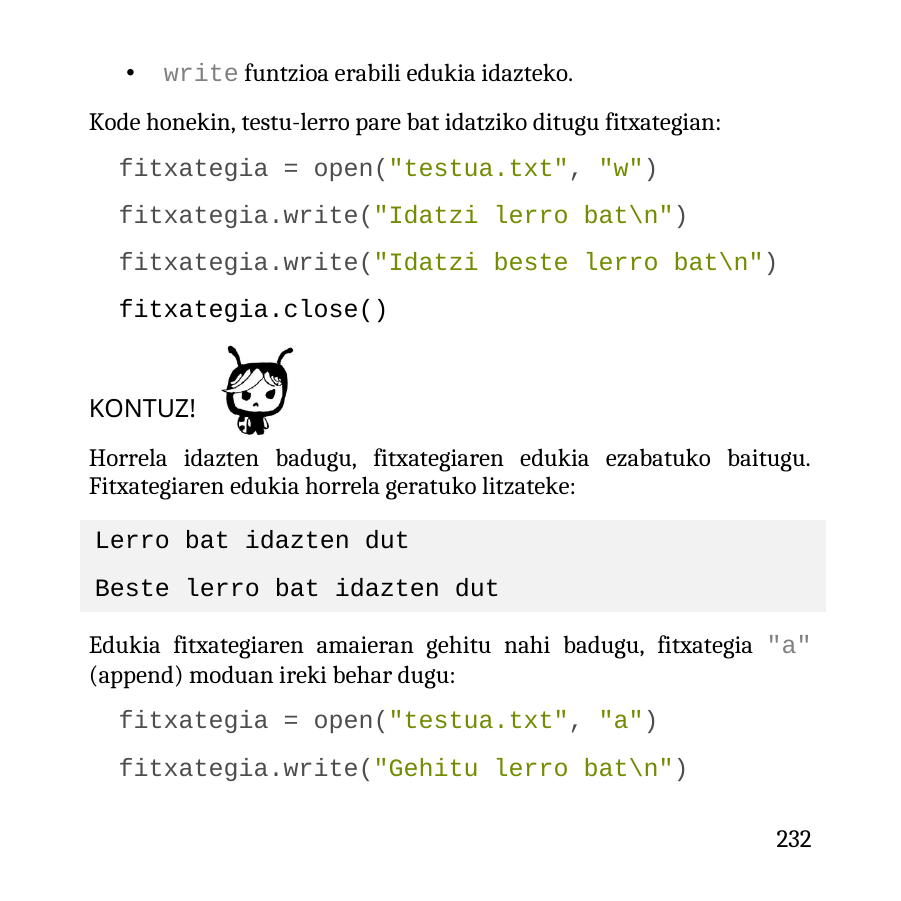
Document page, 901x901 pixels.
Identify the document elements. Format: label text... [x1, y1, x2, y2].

text Lerro bat idazten dut [86, 526, 820, 556]
text Kode honekin, testu-lerro pare bat idatziko ditugu fitxategian: [89, 108, 811, 137]
text [303, 391, 811, 425]
text fitxategia = open("testua.txt", "a") [118, 708, 811, 736]
text Edukia fitxategiaren amaieran gehitu nahi badugu, fitxategia "a" (append) moduan ireki behar dugu: [89, 631, 811, 689]
text KONTUZ! [89, 391, 217, 425]
text fitxategia.write("Idatzi lerro bat\n") [118, 202, 811, 231]
text Horrela idazten badugu, fitxategiaren edukia ezabatuko baitugu. Fitxategiaren edukia horrela geratuko litzateke: [89, 443, 811, 501]
text Beste lerro bat idazten dut [86, 567, 820, 606]
list write funtzioa erabili edukia idazteko. [126, 59, 811, 89]
text fitxategia.write("Idatzi beste lerro bat\n") [118, 249, 811, 278]
text fitxategia.write("Gehitu lerro bat\n") [118, 755, 811, 783]
text fitxategia.close() [118, 297, 811, 325]
picture [217, 338, 303, 439]
text fitxategia = open("testua.txt", "w") [118, 155, 811, 184]
